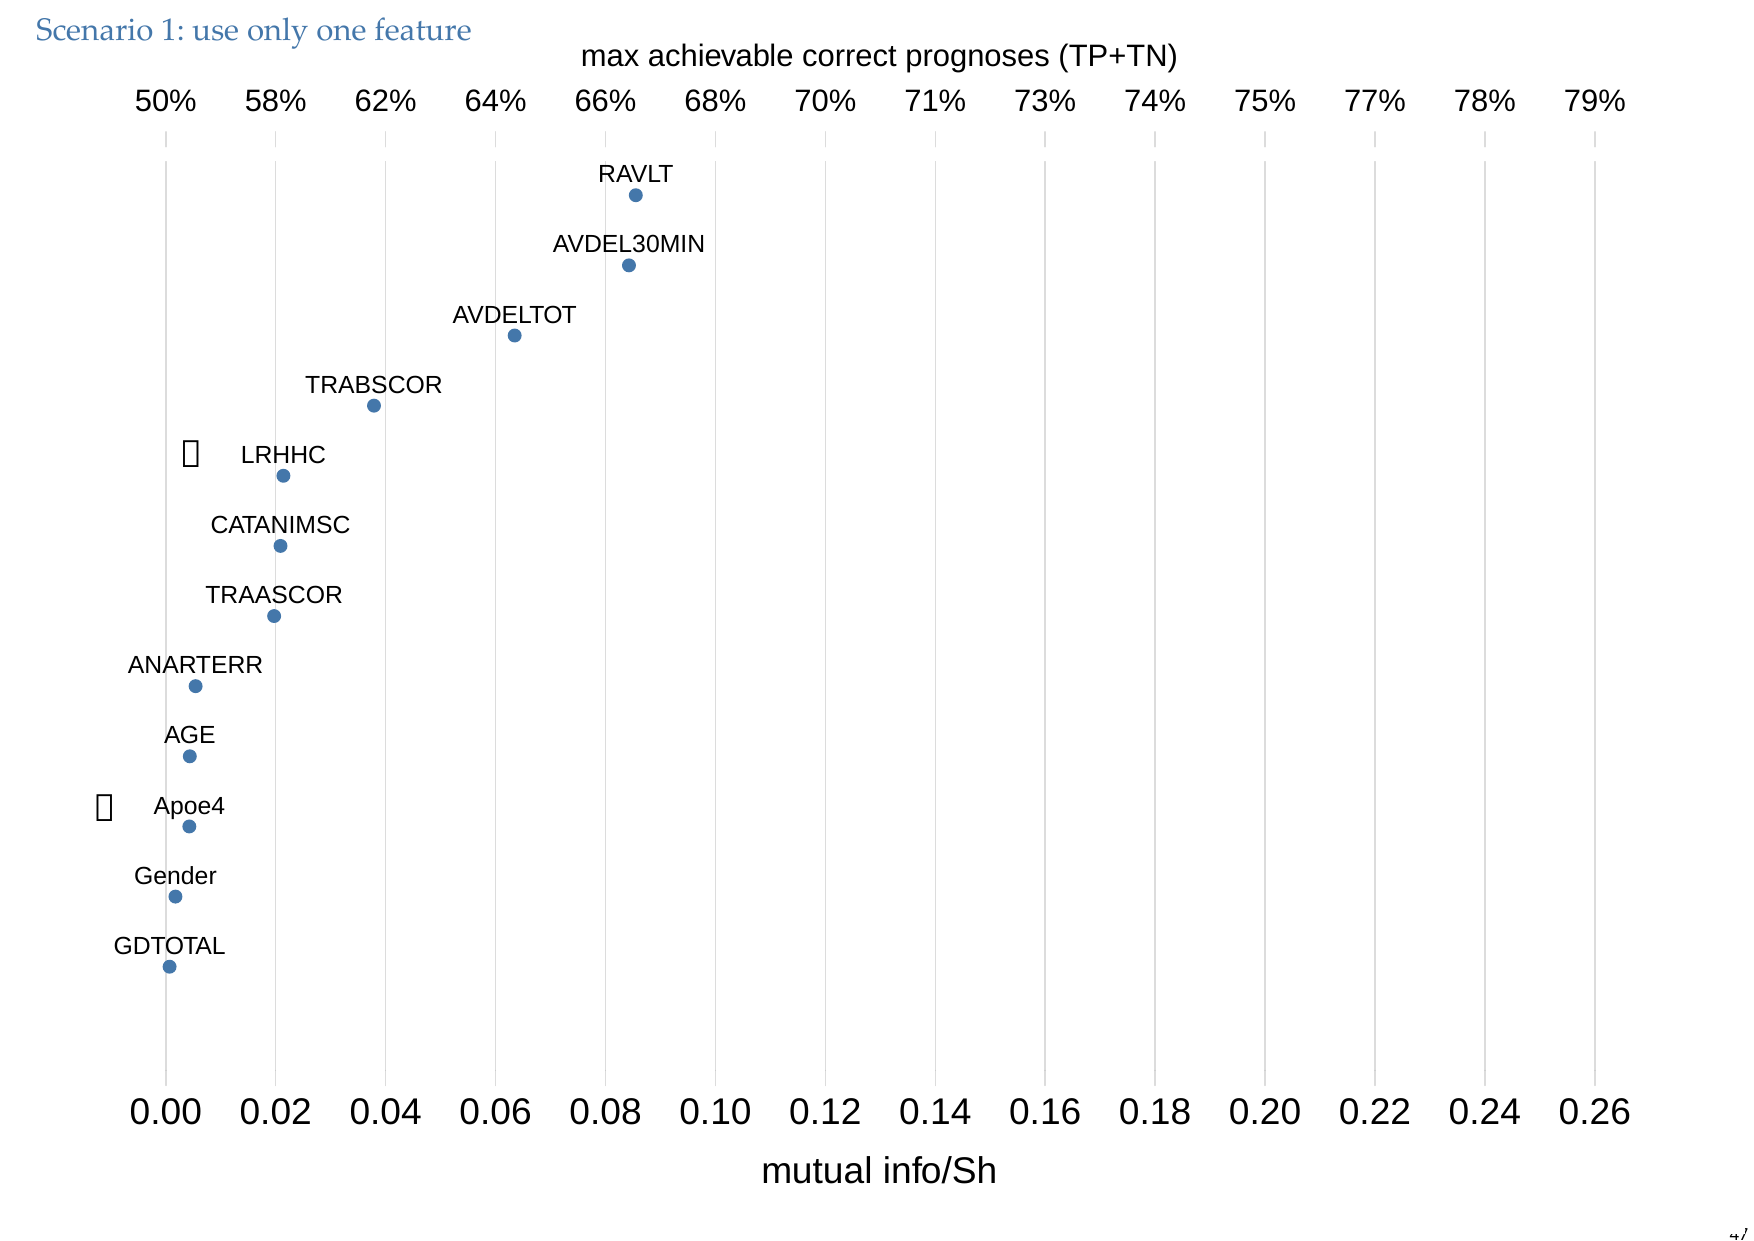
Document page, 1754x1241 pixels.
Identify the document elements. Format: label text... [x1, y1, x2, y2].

text_box 🧠 [164, 420, 247, 486]
text_box Scenario 1: use only one feature [21, 10, 488, 58]
picture [9, 6, 1745, 1235]
text_box 🧬 [78, 774, 160, 840]
